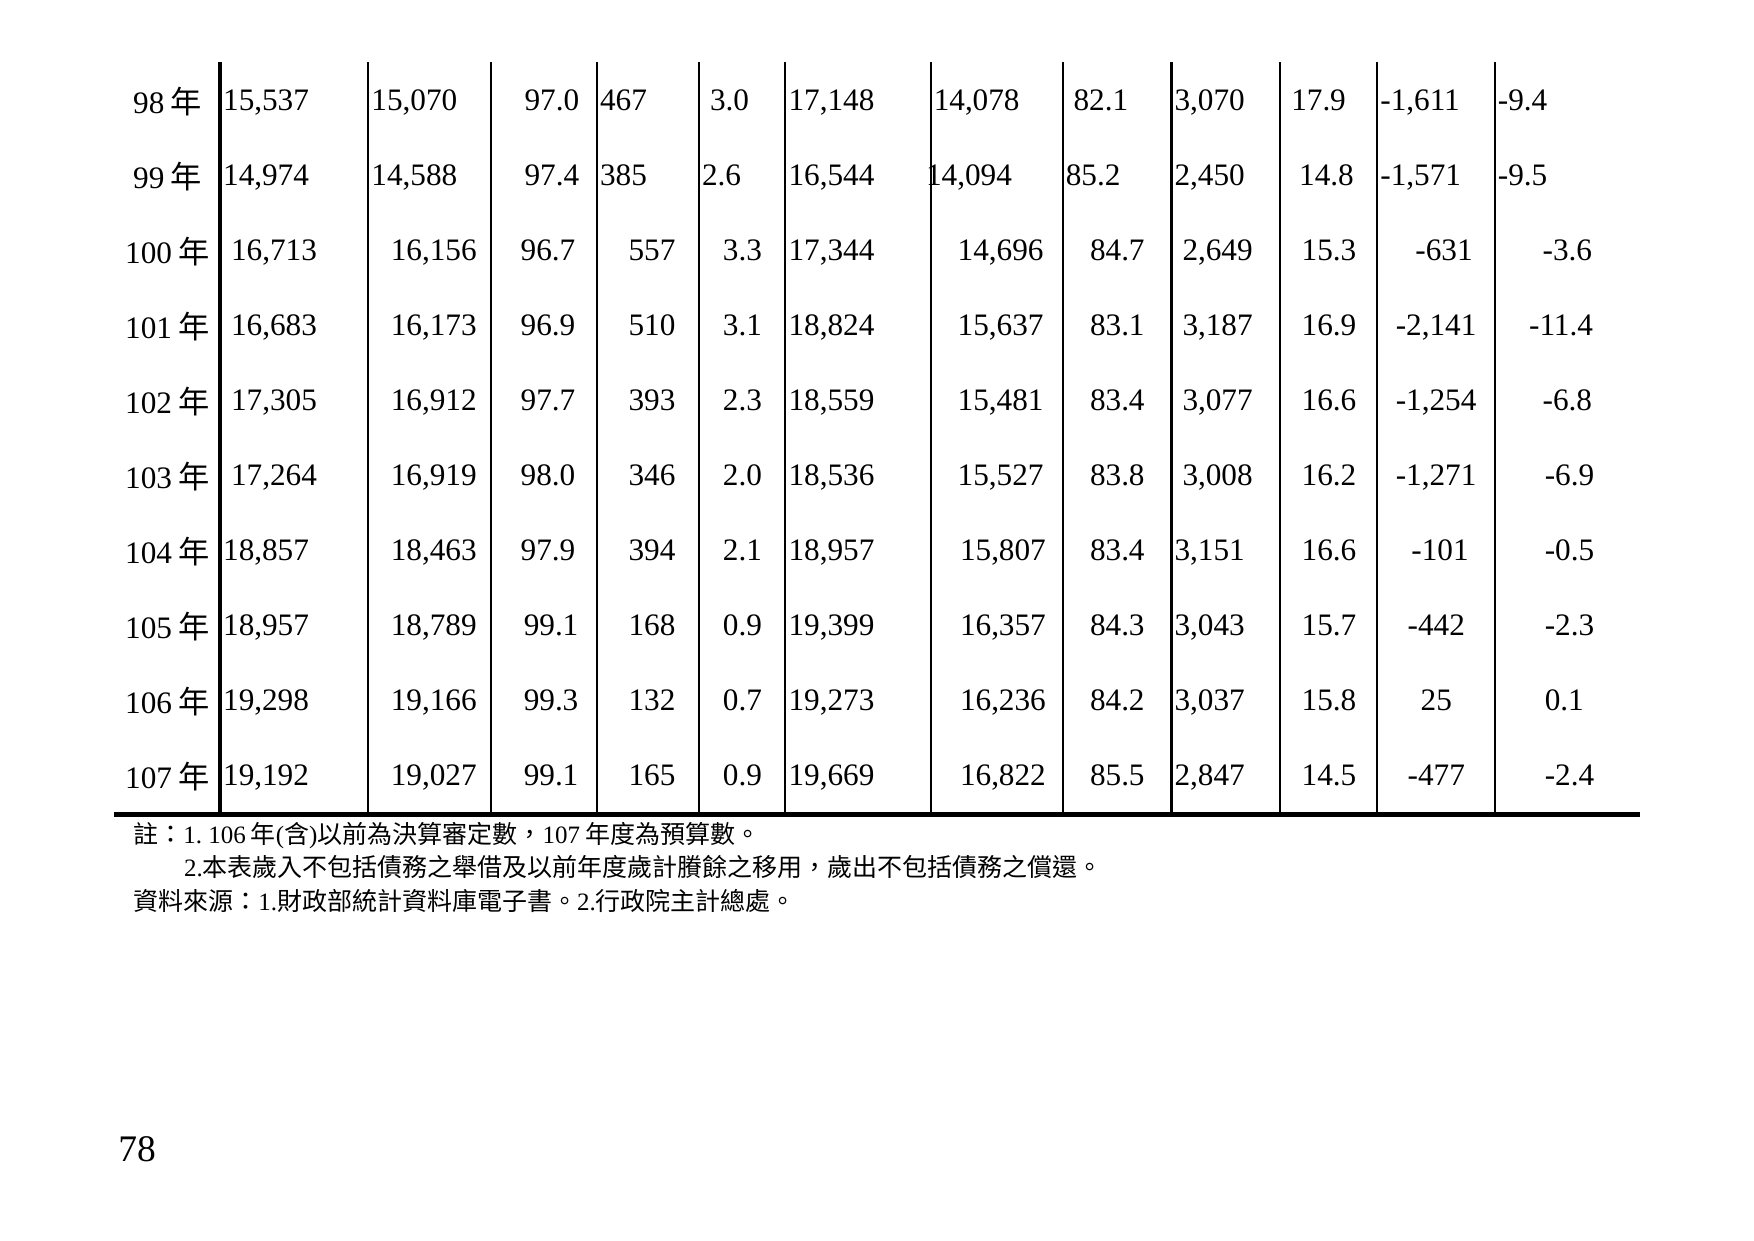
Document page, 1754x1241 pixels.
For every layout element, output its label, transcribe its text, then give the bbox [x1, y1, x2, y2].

table_cell 19,027 [369, 737, 490, 812]
text 資料來源：1.財政部統計資料庫電子書。2.行政院主計總處。 [133, 883, 1624, 917]
table_cell 16,173 [369, 287, 490, 362]
table_cell 3,151 [1173, 512, 1279, 587]
table_cell -11.4 [1496, 287, 1639, 362]
table_cell -0.5 [1496, 512, 1639, 587]
table_cell 3,070 [1173, 62, 1279, 137]
table_cell 14,696 [932, 212, 1062, 287]
table_cell 346 [598, 437, 698, 512]
table_cell 99.1 [492, 587, 596, 662]
table_cell 168 [598, 587, 698, 662]
table_cell 3.1 [700, 287, 784, 362]
table_cell -9.4 [1496, 62, 1639, 137]
table_cell 3.0 [700, 62, 784, 137]
table_cell 102年 [114, 362, 218, 437]
table_cell 14,078 [932, 62, 1062, 137]
table_cell 2.6 [700, 137, 784, 212]
table_cell -1,571 [1378, 137, 1494, 212]
table_cell 132 [598, 662, 698, 737]
table_cell 25 [1378, 662, 1494, 737]
table_cell 165 [598, 737, 698, 812]
table_cell 97.0 [492, 62, 596, 137]
table_cell 510 [598, 287, 698, 362]
table_cell -1,611 [1378, 62, 1494, 137]
table_cell 16,919 [369, 437, 490, 512]
table_cell 97.9 [492, 512, 596, 587]
table_cell 17,264 [222, 437, 367, 512]
table_cell 0.9 [700, 737, 784, 812]
table_cell 16,683 [222, 287, 367, 362]
table_cell 96.9 [492, 287, 596, 362]
table_cell 15,527 [932, 437, 1062, 512]
table_cell 2.0 [700, 437, 784, 512]
table_cell 3,077 [1173, 362, 1279, 437]
table_cell 104年 [114, 512, 218, 587]
table_cell 394 [598, 512, 698, 587]
table_cell 96.7 [492, 212, 596, 287]
table_cell 99.3 [492, 662, 596, 737]
table_cell 14,094 [932, 137, 1062, 212]
table_cell 16.6 [1281, 512, 1376, 587]
table_cell 83.8 [1064, 437, 1170, 512]
table_cell 16,156 [369, 212, 490, 287]
table_cell 3,008 [1173, 437, 1279, 512]
table_cell 393 [598, 362, 698, 437]
table_cell 17,148 [786, 62, 930, 137]
table_cell 19,298 [222, 662, 367, 737]
table_cell 19,669 [786, 737, 930, 812]
table_cell 385 [598, 137, 698, 212]
table_cell 16.2 [1281, 437, 1376, 512]
table_cell 16,357 [932, 587, 1062, 662]
table_cell 467 [598, 62, 698, 137]
table_cell 18,789 [369, 587, 490, 662]
table_cell 97.7 [492, 362, 596, 437]
table_cell 99.1 [492, 737, 596, 812]
table_cell 107年 [114, 737, 218, 812]
table_cell 18,559 [786, 362, 930, 437]
table_cell 105年 [114, 587, 218, 662]
table_cell -3.6 [1496, 212, 1639, 287]
table_cell 83.4 [1064, 512, 1170, 587]
table_cell 103年 [114, 437, 218, 512]
table_cell 14.8 [1281, 137, 1376, 212]
table_cell 3,043 [1173, 587, 1279, 662]
table_cell -2.3 [1496, 587, 1639, 662]
table_cell -442 [1378, 587, 1494, 662]
table_cell 83.4 [1064, 362, 1170, 437]
table_cell 2,450 [1173, 137, 1279, 212]
table_cell 106年 [114, 662, 218, 737]
table_cell 14,588 [369, 137, 490, 212]
table_cell 0.9 [700, 587, 784, 662]
table_cell 16.6 [1281, 362, 1376, 437]
table_cell 17.9 [1281, 62, 1376, 137]
table_cell -2,141 [1378, 287, 1494, 362]
table_cell 98年 [114, 62, 218, 137]
table_cell 16,713 [222, 212, 367, 287]
table_cell -1,254 [1378, 362, 1494, 437]
table_cell 84.7 [1064, 212, 1170, 287]
table_cell 3.3 [700, 212, 784, 287]
table_cell 16,236 [932, 662, 1062, 737]
table_cell -477 [1378, 737, 1494, 812]
table_cell 18,536 [786, 437, 930, 512]
table_cell 18,824 [786, 287, 930, 362]
table_cell -101 [1378, 512, 1494, 587]
table_cell 16.9 [1281, 287, 1376, 362]
table_cell 2.3 [700, 362, 784, 437]
table_cell -6.9 [1496, 437, 1639, 512]
table_cell 97.4 [492, 137, 596, 212]
table_cell 0.1 [1496, 662, 1639, 737]
table_cell 3,037 [1173, 662, 1279, 737]
table_cell 16,544 [786, 137, 930, 212]
table_cell -6.8 [1496, 362, 1639, 437]
table_cell 2,649 [1173, 212, 1279, 287]
table_cell 17,305 [222, 362, 367, 437]
table_cell 2,847 [1173, 737, 1279, 812]
table_cell 16,912 [369, 362, 490, 437]
table_cell 19,273 [786, 662, 930, 737]
text 2.本表歲入不包括債務之舉借及以前年度歲計賸餘之移用，歲出不包括債務之償還。 [184, 850, 1683, 883]
table_cell 2.1 [700, 512, 784, 587]
table_cell 99年 [114, 137, 218, 212]
table_cell 15.8 [1281, 662, 1376, 737]
table_cell 101年 [114, 287, 218, 362]
table_cell 15.7 [1281, 587, 1376, 662]
table_cell 15,070 [369, 62, 490, 137]
table_cell 16,822 [932, 737, 1062, 812]
table_cell 0.7 [700, 662, 784, 737]
table_cell -1,271 [1378, 437, 1494, 512]
table_cell 557 [598, 212, 698, 287]
table_cell 84.2 [1064, 662, 1170, 737]
table_cell 19,166 [369, 662, 490, 737]
table_cell 85.2 [1064, 137, 1170, 212]
table_cell 14.5 [1281, 737, 1376, 812]
table_cell -2.4 [1496, 737, 1639, 812]
table_cell 18,957 [222, 587, 367, 662]
table_cell 19,192 [222, 737, 367, 812]
table_cell 15.3 [1281, 212, 1376, 287]
table_cell 100年 [114, 212, 218, 287]
table_cell 18,957 [786, 512, 930, 587]
table_cell 15,637 [932, 287, 1062, 362]
table_cell 18,463 [369, 512, 490, 587]
table_cell 15,481 [932, 362, 1062, 437]
table_cell 18,857 [222, 512, 367, 587]
table_cell 15,537 [222, 62, 367, 137]
text 註：1. 106年(含)以前為決算審定數，107年度為預算數。 [133, 817, 1624, 850]
table_cell 3,187 [1173, 287, 1279, 362]
table_cell 85.5 [1064, 737, 1170, 812]
table_cell 84.3 [1064, 587, 1170, 662]
table_cell -9.5 [1496, 137, 1639, 212]
table_cell 15,807 [932, 512, 1062, 587]
table_cell 98.0 [492, 437, 596, 512]
table_cell 19,399 [786, 587, 930, 662]
table_cell 17,344 [786, 212, 930, 287]
table_cell -631 [1378, 212, 1494, 287]
table_cell 82.1 [1064, 62, 1170, 137]
table_cell 14,974 [222, 137, 367, 212]
table_cell 83.1 [1064, 287, 1170, 362]
